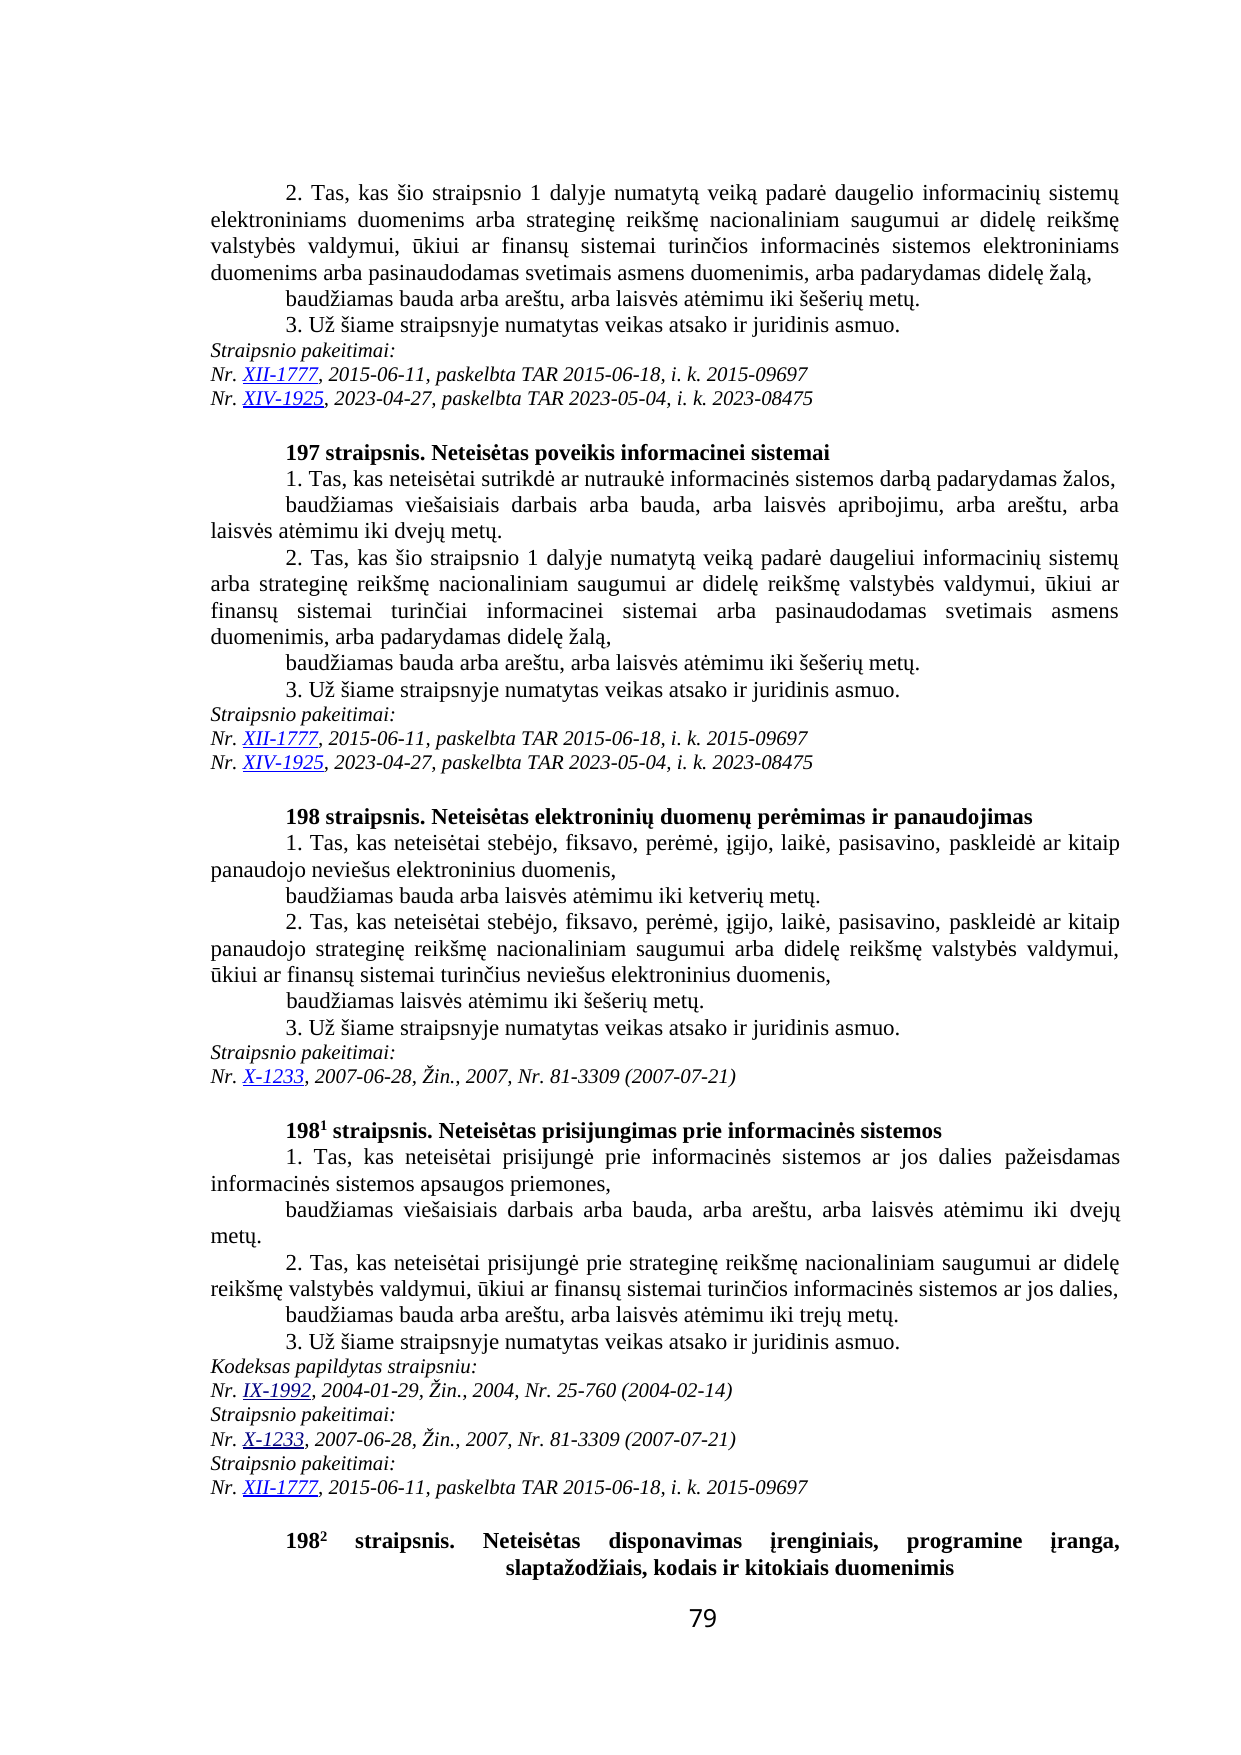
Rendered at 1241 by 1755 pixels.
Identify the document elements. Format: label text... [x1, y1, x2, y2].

text Nr. XII-1777, 2015-06-11, paskelbta TAR 2015-06-18, i. k. 2015-09697 [210, 362, 1120, 386]
text 2. Tas, kas šio straipsnio 1 dalyje numatytą veiką padarė daugeliui informacinių sistemų arba strateginę reikšmę nacionaliniam saugumui ar didelę reikšmę valstybės valdymui, ūkiui ar finansų sistemai turinčiai informacinei sistemai arba pasinaudodamas svetimais asmens duomenimis, arba padarydamas didelę žalą, [210, 544, 1120, 649]
text 2. Tas, kas neteisėtai stebėjo, fiksavo, perėmė, įgijo, laikė, pasisavino, paskleidė ar kitaip panaudojo strateginę reikšmę nacionaliniam saugumui arba didelę reikšmę valstybės valdymui, ūkiui ar finansų sistemai turinčius neviešus elektroninius duomenis, [210, 908, 1120, 987]
text 3. Už šiame straipsnyje numatytas veikas atsako ir juridinis asmuo. [210, 311, 1120, 338]
text 3. Už šiame straipsnyje numatytas veikas atsako ir juridinis asmuo. [210, 676, 1120, 702]
text baudžiamas viešaisiais darbais arba bauda, arba areštu, arba laisvės atėmimu iki dvejų metų. [210, 1196, 1120, 1249]
text Nr. XIV-1925, 2023-04-27, paskelbta TAR 2023-05-04, i. k. 2023-08475 [210, 386, 1120, 410]
text 3. Už šiame straipsnyje numatytas veikas atsako ir juridinis asmuo. [210, 1014, 1120, 1040]
text 1981 straipsnis. Neteisėtas prisijungimas prie informacinės sistemos [210, 1117, 1120, 1143]
text Nr. XIV-1925, 2023-04-27, paskelbta TAR 2023-05-04, i. k. 2023-08475 [210, 750, 1120, 774]
text Nr. XII-1777, 2015-06-11, paskelbta TAR 2015-06-18, i. k. 2015-09697 [210, 1474, 1120, 1499]
text baudžiamas bauda arba areštu, arba laisvės atėmimu iki šešerių metų. [210, 285, 1120, 311]
text Nr. IX-1992, 2004-01-29, Žin., 2004, Nr. 25-760 (2004-02-14) [210, 1378, 1120, 1402]
text 2. Tas, kas neteisėtai prisijungė prie strateginę reikšmę nacionaliniam saugumui ar didelę reikšmę valstybės valdymui, ūkiui ar finansų sistemai turinčios informacinės sistemos ar jos dalies, [210, 1249, 1120, 1302]
text 1. Tas, kas neteisėtai sutrikdė ar nutraukė informacinės sistemos darbą padarydamas žalos, [210, 465, 1120, 491]
text Straipsnio pakeitimai: [210, 1451, 1120, 1474]
text baudžiamas laisvės atėmimu iki šešerių metų. [210, 987, 1106, 1014]
text 197 straipsnis. Neteisėtas poveikis informacinei sistemai [210, 438, 1120, 465]
text Nr. X-1233, 2007-06-28, Žin., 2007, Nr. 81-3309 (2007-07-21) [210, 1064, 1120, 1088]
text 1. Tas, kas neteisėtai stebėjo, fiksavo, perėmė, įgijo, laikė, pasisavino, paskleidė ar kitaip panaudojo neviešus elektroninius duomenis, [210, 829, 1120, 882]
text 2. Tas, kas šio straipsnio 1 dalyje numatytą veiką padarė daugelio informacinių sistemų elektroniniams duomenims arba strateginę reikšmę nacionaliniam saugumui ar didelę reikšmę valstybės valdymui, ūkiui ar finansų sistemai turinčios informacinės sistemos elektroniniams duomenims arba pasinaudodamas svetimais asmens duomenimis, arba padarydamas didelę žalą, [210, 179, 1120, 285]
text 3. Už šiame straipsnyje numatytas veikas atsako ir juridinis asmuo. [210, 1328, 1120, 1354]
text Nr. XII-1777, 2015-06-11, paskelbta TAR 2015-06-18, i. k. 2015-09697 [210, 726, 1120, 750]
text baudžiamas bauda arba laisvės atėmimu iki ketverių metų. [210, 882, 1120, 908]
text Straipsnio pakeitimai: [210, 702, 1120, 726]
text Straipsnio pakeitimai: [210, 1040, 1120, 1064]
text Kodeksas papildytas straipsniu: [210, 1354, 1120, 1378]
text Nr. X-1233, 2007-06-28, Žin., 2007, Nr. 81-3309 (2007-07-21) [210, 1426, 1120, 1451]
text baudžiamas bauda arba areštu, arba laisvės atėmimu iki trejų metų. [210, 1302, 1120, 1328]
text 1. Tas, kas neteisėtai prisijungė prie informacinės sistemos ar jos dalies pažeisdamas informacinės sistemos apsaugos priemones, [210, 1143, 1120, 1196]
text Straipsnio pakeitimai: [210, 1402, 1120, 1426]
text baudžiamas viešaisiais darbais arba bauda, arba laisvės apribojimu, arba areštu, arba laisvės atėmimu iki dvejų metų. [210, 491, 1120, 544]
text Straipsnio pakeitimai: [210, 338, 1120, 362]
text baudžiamas bauda arba areštu, arba laisvės atėmimu iki šešerių metų. [210, 649, 1120, 676]
text 198 straipsnis. Neteisėtas elektroninių duomenų perėmimas ir panaudojimas [210, 803, 1120, 829]
text 1982 straipsnis. Neteisėtas disponavimas įrenginiais, programine įranga, slaptažodžiais, kodais ir kitokiais duomenimis [285, 1527, 1120, 1580]
